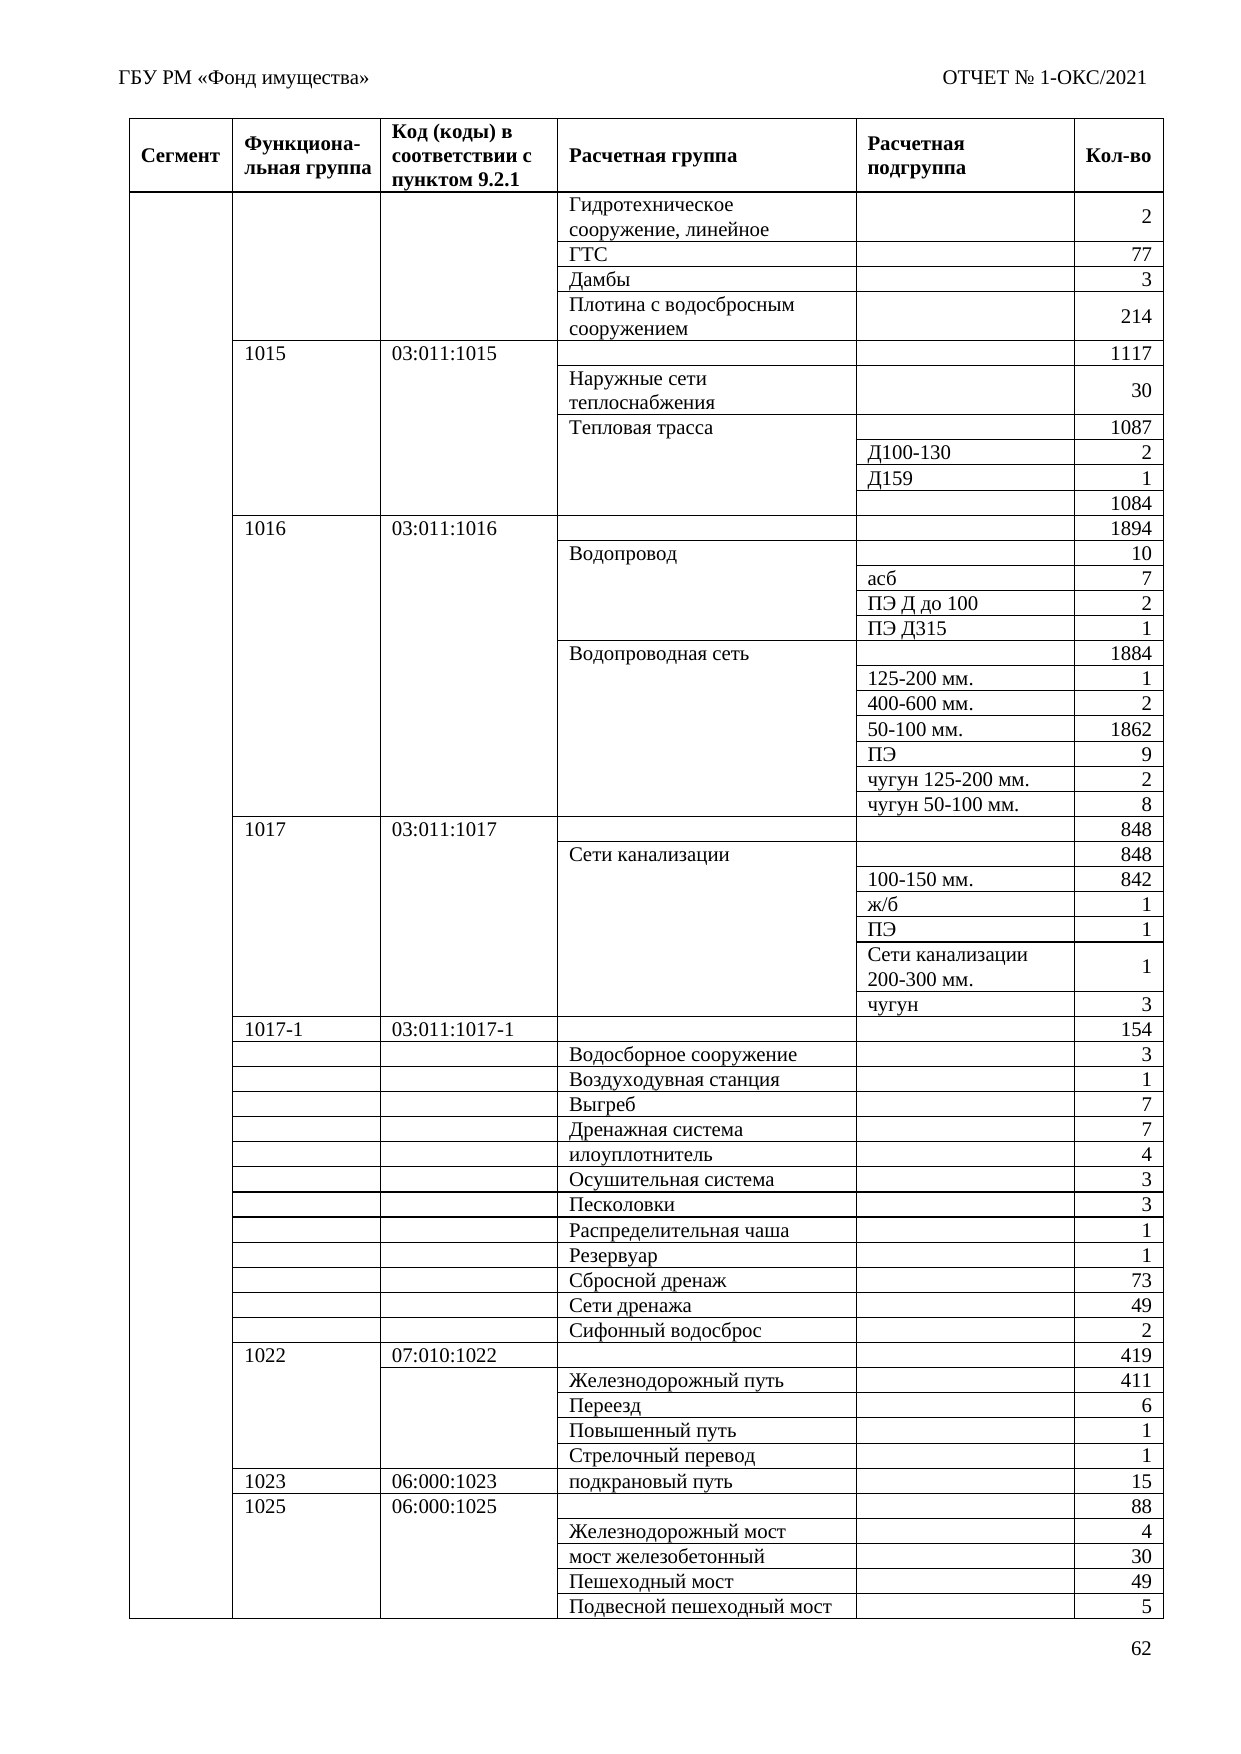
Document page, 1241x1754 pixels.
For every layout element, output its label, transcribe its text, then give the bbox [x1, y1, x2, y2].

table_cell [381, 1167, 557, 1191]
table_cell [857, 1017, 1074, 1041]
table_cell 49 [1075, 1293, 1163, 1317]
table_cell 1 [1075, 1444, 1163, 1467]
table_cell 77 [1075, 242, 1163, 266]
table_cell Выгреб [558, 1092, 856, 1116]
table_cell [857, 641, 1074, 665]
table_cell 2 [1075, 193, 1163, 241]
table_cell [558, 1343, 856, 1367]
table_cell 1 [1075, 1067, 1163, 1091]
table_cell [558, 341, 856, 365]
table_cell 3 [1075, 267, 1163, 291]
table_cell [381, 1268, 557, 1292]
table_cell 4 [1075, 1519, 1163, 1543]
table_cell 400-600 мм. [857, 691, 1074, 715]
table_cell Гидротехническое сооружение, линейное [558, 193, 856, 241]
table_cell 1117 [1075, 341, 1163, 365]
table_cell [233, 1167, 380, 1191]
table_header Кол-во [1075, 119, 1163, 191]
table_cell 1 [1075, 917, 1163, 941]
table_cell 842 [1075, 867, 1163, 891]
table_cell [233, 1293, 380, 1317]
table_cell [857, 1494, 1074, 1518]
table_cell 1 [1075, 943, 1163, 991]
table_header Сегмент [130, 119, 232, 191]
table_cell 154 [1075, 1017, 1163, 1041]
table_cell 49 [1075, 1569, 1163, 1593]
table_cell 1016 [233, 516, 380, 816]
table_cell Наружные сети теплоснабжения [558, 366, 856, 414]
table_cell Дамбы [558, 267, 856, 291]
table_cell [857, 1569, 1074, 1593]
table_cell 03:011:1017-1 [381, 1017, 557, 1041]
table_cell [857, 1343, 1074, 1367]
table_cell [233, 1268, 380, 1292]
table_cell [857, 1067, 1074, 1091]
table_cell 411 [1075, 1368, 1163, 1392]
table_header Расчетная подгруппа [857, 119, 1074, 191]
table_cell Дренажная система [558, 1117, 856, 1141]
table_cell [857, 341, 1074, 365]
table_cell 214 [1075, 292, 1163, 340]
table_cell [857, 1469, 1074, 1493]
table_cell Осушительная система [558, 1167, 856, 1191]
table_cell асб [857, 566, 1074, 590]
table_cell [857, 541, 1074, 565]
table_cell [381, 1243, 557, 1267]
table_cell 1025 [233, 1494, 380, 1618]
table_cell [233, 1218, 380, 1242]
table_cell 73 [1075, 1268, 1163, 1292]
table_cell [558, 817, 856, 841]
table_cell [857, 1519, 1074, 1543]
table_cell 03:011:1015 [381, 341, 557, 514]
table_cell Резервуар [558, 1243, 856, 1267]
table_cell [558, 516, 856, 540]
table_cell 1 [1075, 616, 1163, 640]
table_cell [857, 1243, 1074, 1267]
table_cell [233, 1318, 380, 1342]
table_cell 1087 [1075, 415, 1163, 439]
table_cell 6 [1075, 1393, 1163, 1417]
table_cell [857, 1142, 1074, 1166]
table_cell Д100-130 [857, 440, 1074, 464]
table_cell 1 [1075, 1243, 1163, 1267]
table_cell [558, 1017, 856, 1041]
table_cell [857, 242, 1074, 266]
table_cell Д159 [857, 465, 1074, 489]
table_cell 1022 [233, 1343, 380, 1467]
table_cell 30 [1075, 366, 1163, 414]
table_cell 3 [1075, 1193, 1163, 1216]
table_cell Повышенный путь [558, 1418, 856, 1442]
table_cell [233, 1117, 380, 1141]
table_cell 1023 [233, 1469, 380, 1493]
table_cell [233, 1142, 380, 1166]
table_cell Переезд [558, 1393, 856, 1417]
table_cell [857, 292, 1074, 340]
table_cell [381, 1368, 557, 1467]
table_cell ПЭ [857, 742, 1074, 766]
table_cell [857, 1318, 1074, 1342]
table_cell [381, 1092, 557, 1116]
table_cell 419 [1075, 1343, 1163, 1367]
table_cell 8 [1075, 792, 1163, 816]
table_cell 848 [1075, 817, 1163, 841]
table_cell 1 [1075, 465, 1163, 489]
table_cell 848 [1075, 842, 1163, 866]
table_cell [857, 415, 1074, 439]
table_cell 100-150 мм. [857, 867, 1074, 891]
table_cell Сифонный водосброс [558, 1318, 856, 1342]
table_cell 1894 [1075, 516, 1163, 540]
table_cell 3 [1075, 992, 1163, 1016]
table_cell Железнодорожный мост [558, 1519, 856, 1543]
table_cell [857, 1418, 1074, 1442]
table_cell 1 [1075, 666, 1163, 690]
table_cell Водосборное сооружение [558, 1042, 856, 1066]
table_cell ГТС [558, 242, 856, 266]
table_cell подкрановый путь [558, 1469, 856, 1493]
table_cell ПЭ [857, 917, 1074, 941]
table_cell [857, 1167, 1074, 1191]
table_cell [857, 1444, 1074, 1467]
table_cell [857, 1293, 1074, 1317]
table_cell 03:011:1016 [381, 516, 557, 816]
table_cell [233, 193, 380, 340]
table_cell 07:010:1022 [381, 1343, 557, 1367]
table_cell [857, 842, 1074, 866]
table_cell 2 [1075, 591, 1163, 615]
table_cell Пешеходный мост [558, 1569, 856, 1593]
table_cell ж/б [857, 892, 1074, 916]
table_cell [857, 817, 1074, 841]
table_cell 1015 [233, 341, 380, 514]
table_cell Песколовки [558, 1193, 856, 1216]
table_cell 1084 [1075, 491, 1163, 514]
table_cell [857, 193, 1074, 241]
table_cell 06:000:1023 [381, 1469, 557, 1493]
table_cell чугун 125-200 мм. [857, 767, 1074, 791]
table_cell [233, 1092, 380, 1116]
table_cell 2 [1075, 691, 1163, 715]
table_cell 88 [1075, 1494, 1163, 1518]
table_cell 03:011:1017 [381, 817, 557, 1016]
table_cell 7 [1075, 1092, 1163, 1116]
table_cell [857, 1042, 1074, 1066]
table_cell [857, 516, 1074, 540]
table_cell [857, 1092, 1074, 1116]
table_cell 1884 [1075, 641, 1163, 665]
table_header Функциона-льная группа [233, 119, 380, 191]
table_cell 2 [1075, 767, 1163, 791]
table_cell 4 [1075, 1142, 1163, 1166]
table_cell илоуплотнитель [558, 1142, 856, 1166]
table_cell 3 [1075, 1167, 1163, 1191]
table_cell [558, 1494, 856, 1518]
table_cell [857, 1117, 1074, 1141]
table_header Код (коды) в соответствии с пунктом 9.2.1 [381, 119, 557, 191]
table_cell Сети канализации [558, 842, 856, 1016]
table_cell 7 [1075, 566, 1163, 590]
table_cell [233, 1067, 380, 1091]
table_cell [233, 1042, 380, 1066]
table_cell Сбросной дренаж [558, 1268, 856, 1292]
table_cell [381, 1193, 557, 1216]
table_cell 1862 [1075, 716, 1163, 741]
table_cell [857, 1218, 1074, 1242]
table_cell [857, 366, 1074, 414]
table_cell Тепловая трасса [558, 415, 856, 514]
table_cell [130, 193, 232, 1618]
table_cell [857, 267, 1074, 291]
table_cell 10 [1075, 541, 1163, 565]
table_cell [381, 1142, 557, 1166]
table_cell Железнодорожный путь [558, 1368, 856, 1392]
table_cell [857, 1193, 1074, 1216]
table_cell 1 [1075, 892, 1163, 916]
table_cell [381, 1042, 557, 1066]
table_cell 125-200 мм. [857, 666, 1074, 690]
table_cell [381, 193, 557, 340]
table_cell 1017 [233, 817, 380, 1016]
table_cell [857, 1268, 1074, 1292]
table_cell 50-100 мм. [857, 716, 1074, 741]
table_cell Стрелочный перевод [558, 1444, 856, 1467]
table_cell 1 [1075, 1418, 1163, 1442]
table_cell Водопровод [558, 541, 856, 640]
table_cell [857, 1368, 1074, 1392]
table_cell [233, 1193, 380, 1216]
table_cell Воздуходувная станция [558, 1067, 856, 1091]
table_cell 1 [1075, 1218, 1163, 1242]
table_cell Плотина с водосбросным сооружением [558, 292, 856, 340]
table_cell Сети канализации 200-300 мм. [857, 943, 1074, 991]
table_cell [857, 491, 1074, 514]
table_cell 9 [1075, 742, 1163, 766]
table_cell 15 [1075, 1469, 1163, 1493]
table_cell [381, 1067, 557, 1091]
table_cell 1017-1 [233, 1017, 380, 1041]
table_cell [381, 1293, 557, 1317]
table_cell чугун 50-100 мм. [857, 792, 1074, 816]
table_cell Водопроводная сеть [558, 641, 856, 816]
table_cell [381, 1218, 557, 1242]
table_cell [233, 1243, 380, 1267]
table_header Расчетная группа [558, 119, 856, 191]
table_cell 7 [1075, 1117, 1163, 1141]
table_cell 5 [1075, 1594, 1163, 1618]
table_cell ПЭ Д315 [857, 616, 1074, 640]
table_cell мост железобетонный [558, 1544, 856, 1568]
table_cell 3 [1075, 1042, 1163, 1066]
table_cell 06:000:1025 [381, 1494, 557, 1618]
table_cell Подвесной пешеходный мост [558, 1594, 856, 1618]
table_cell [857, 1544, 1074, 1568]
table_cell Распределительная чаша [558, 1218, 856, 1242]
table_cell [381, 1318, 557, 1342]
table_cell Сети дренажа [558, 1293, 856, 1317]
table_cell 2 [1075, 1318, 1163, 1342]
table_cell [381, 1117, 557, 1141]
table_cell ПЭ Д до 100 [857, 591, 1074, 615]
table_cell 30 [1075, 1544, 1163, 1568]
table_cell 2 [1075, 440, 1163, 464]
table_cell [857, 1594, 1074, 1618]
table_cell [857, 1393, 1074, 1417]
table_cell чугун [857, 992, 1074, 1016]
